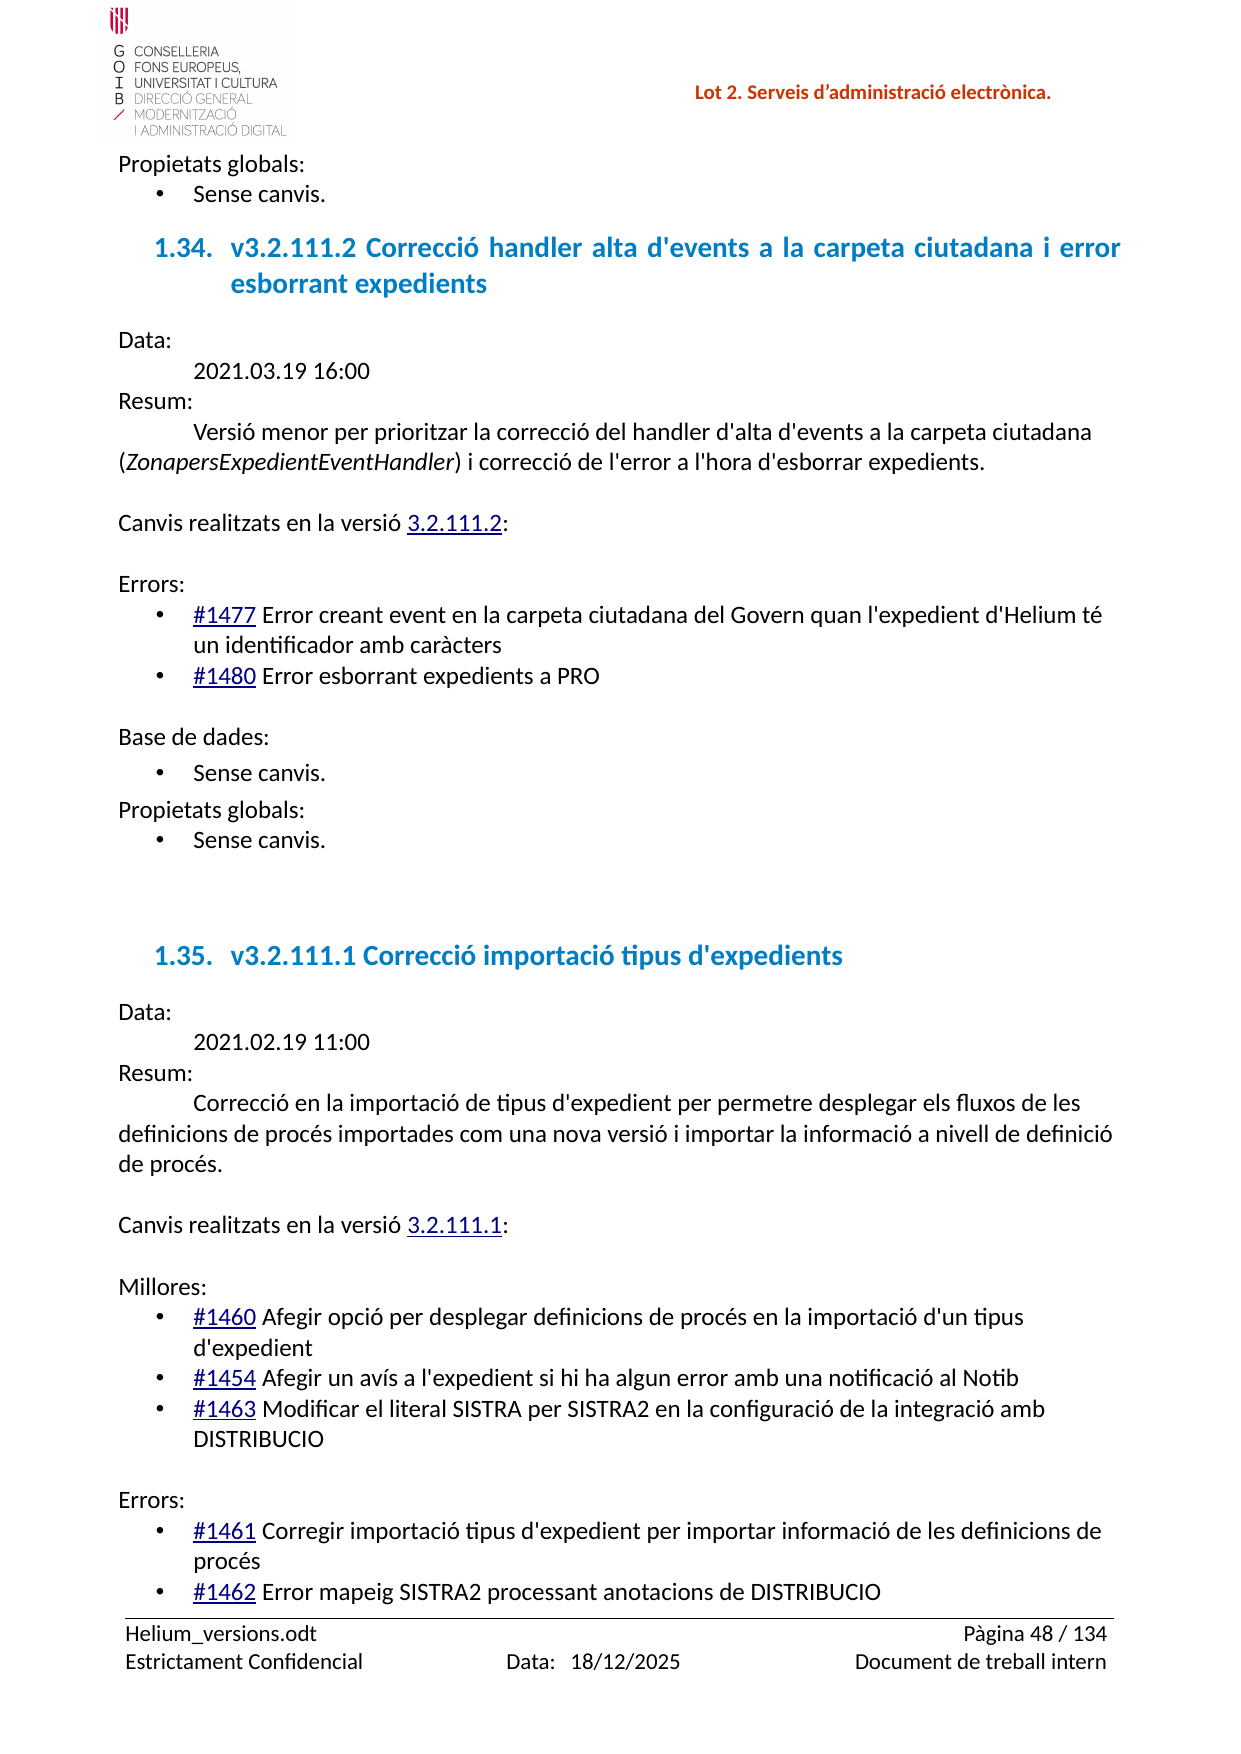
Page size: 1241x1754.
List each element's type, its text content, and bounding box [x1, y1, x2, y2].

text Data: [118, 996, 1122, 1026]
text Resum: [118, 1057, 1122, 1087]
text Propietats globals: [118, 148, 1122, 178]
text Millores: [118, 1271, 1122, 1301]
list #1462 Error mapeig SISTRA2 processant anotacions de DISTRIBUCIO [156, 1576, 1122, 1606]
text Errors: [118, 1484, 1122, 1515]
subtitle v3.2.111.1 Correcció importació tipus d'expedients [153, 937, 1122, 972]
list #1477 Error creant event en la carpeta ciutadana del Govern quan l'expedient d'Helium té un identificador amb caràcters [156, 599, 1122, 660]
text Data: [118, 324, 1122, 355]
text Propietats globals: [118, 794, 1122, 824]
text Canvis realitzats en la versió 3.2.111.2: [118, 507, 1122, 538]
list #1461 Corregir importació tipus d'expedient per importar informació de les definicions de procés [156, 1515, 1122, 1576]
list #1454 Afegir un avís a l'expedient si hi ha algun error amb una notificació al Notib [156, 1362, 1122, 1393]
text Errors: [118, 568, 1122, 599]
list #1463 Modificar el literal SISTRA per SISTRA2 en la configuració de la integració amb DISTRIBUCIO [156, 1393, 1122, 1454]
list Sense canvis. [156, 824, 1122, 855]
picture [100, 0, 297, 144]
list #1480 Error esborrant expedients a PRO [156, 660, 1122, 691]
text Resum: [118, 385, 1122, 416]
text Canvis realitzats en la versió 3.2.111.1: [118, 1209, 1122, 1240]
text Versió menor per prioritzar la correcció del handler d'alta d'events a la carpeta ciutadana (ZonapersExpedientEventHandler) i correcció de l'error a l'hora d'esborrar expedients. [118, 416, 1122, 477]
list Sense canvis. [156, 757, 1122, 788]
list Sense canvis. [156, 178, 1122, 209]
list #1460 Afegir opció per desplegar definicions de procés en la importació d'un tipus d'expedient [156, 1301, 1122, 1362]
text 2021.02.19 11:00 [118, 1026, 1122, 1057]
text 2021.03.19 16:00 [118, 355, 1122, 385]
subtitle v3.2.111.2 Correcció handler alta d'events a la carpeta ciutadana i error esborrant expedients [153, 229, 1122, 301]
text Correcció en la importació de tipus d'expedient per permetre desplegar els fluxos de les definicions de procés importades com una nova versió i importar la informació a nivell de definició de procés. [118, 1087, 1122, 1179]
text Base de dades: [118, 721, 1122, 752]
